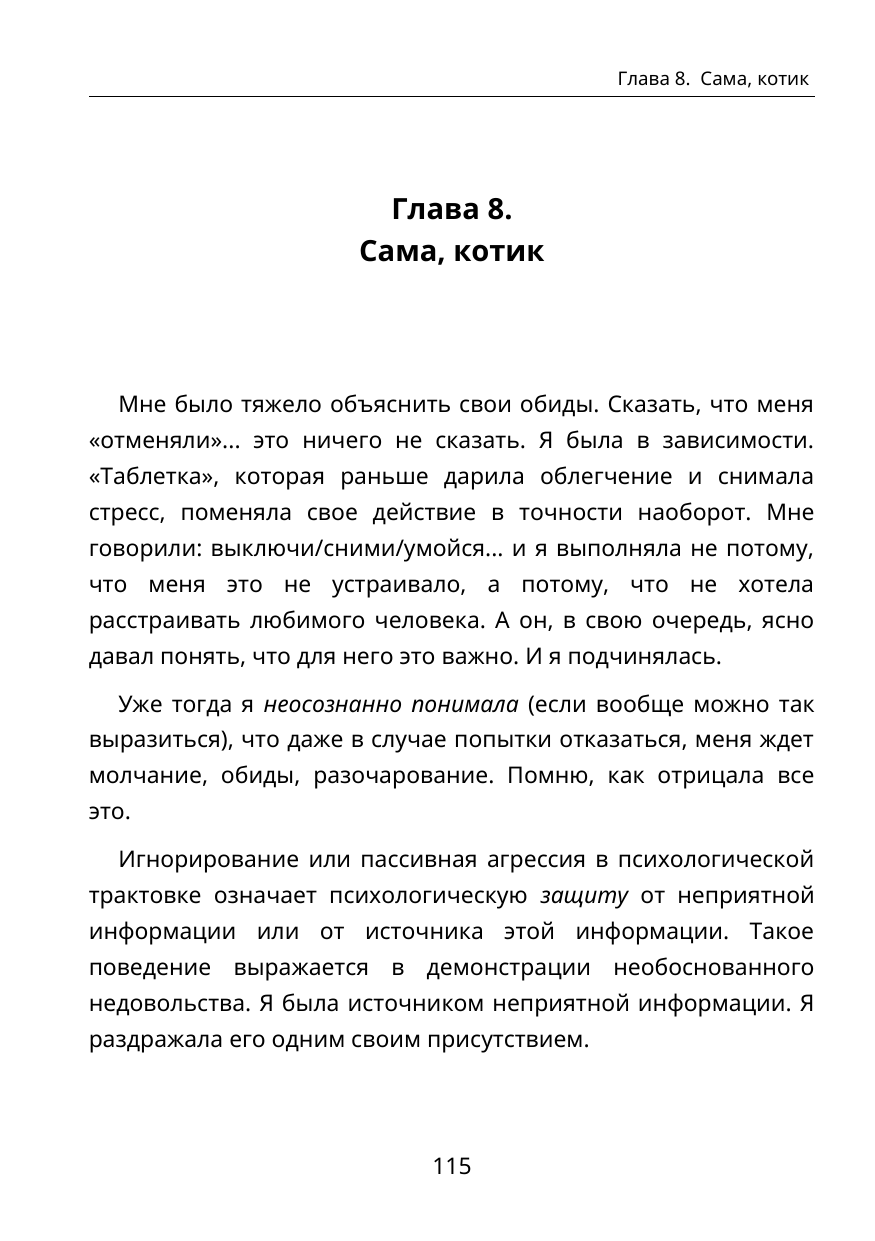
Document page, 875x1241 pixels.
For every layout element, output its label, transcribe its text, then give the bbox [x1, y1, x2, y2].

text Мне было тяжело объяснить свои обиды. Сказать, что меня «отменяли»... это ничего не сказать. Я была в зависимости. «Таблетка», которая раньше дарила облегчение и снимала стресс, поменяла свое действие в точности наоборот. Мне говорили: выключи/сними/умойся... и я выполняла не потому, что меня это не устраивало, а потому, что не хотела расстраивать любимого человека. А он, в свою очередь, ясно давал понять, что для него это важно. И я подчинялась. [88, 388, 815, 671]
subtitle Глава 8. Сама, котик [88, 185, 815, 270]
text Уже тогда я неосознанно понимала (если вообще можно так выразиться), что даже в случае попытки отказаться, меня ждет молчание, обиды, разочарование. Помню, как отрицала все это. [88, 687, 815, 827]
text Игнорирование или пассивная агрессия в психологической трактовке означает психологическую защиту от неприятной информации или от источника этой информации. Такое поведение выражается в демонстрации необоснованного недовольства. Я была источником неприятной информации. Я раздражала его одним своим присутствием. [88, 843, 815, 1054]
